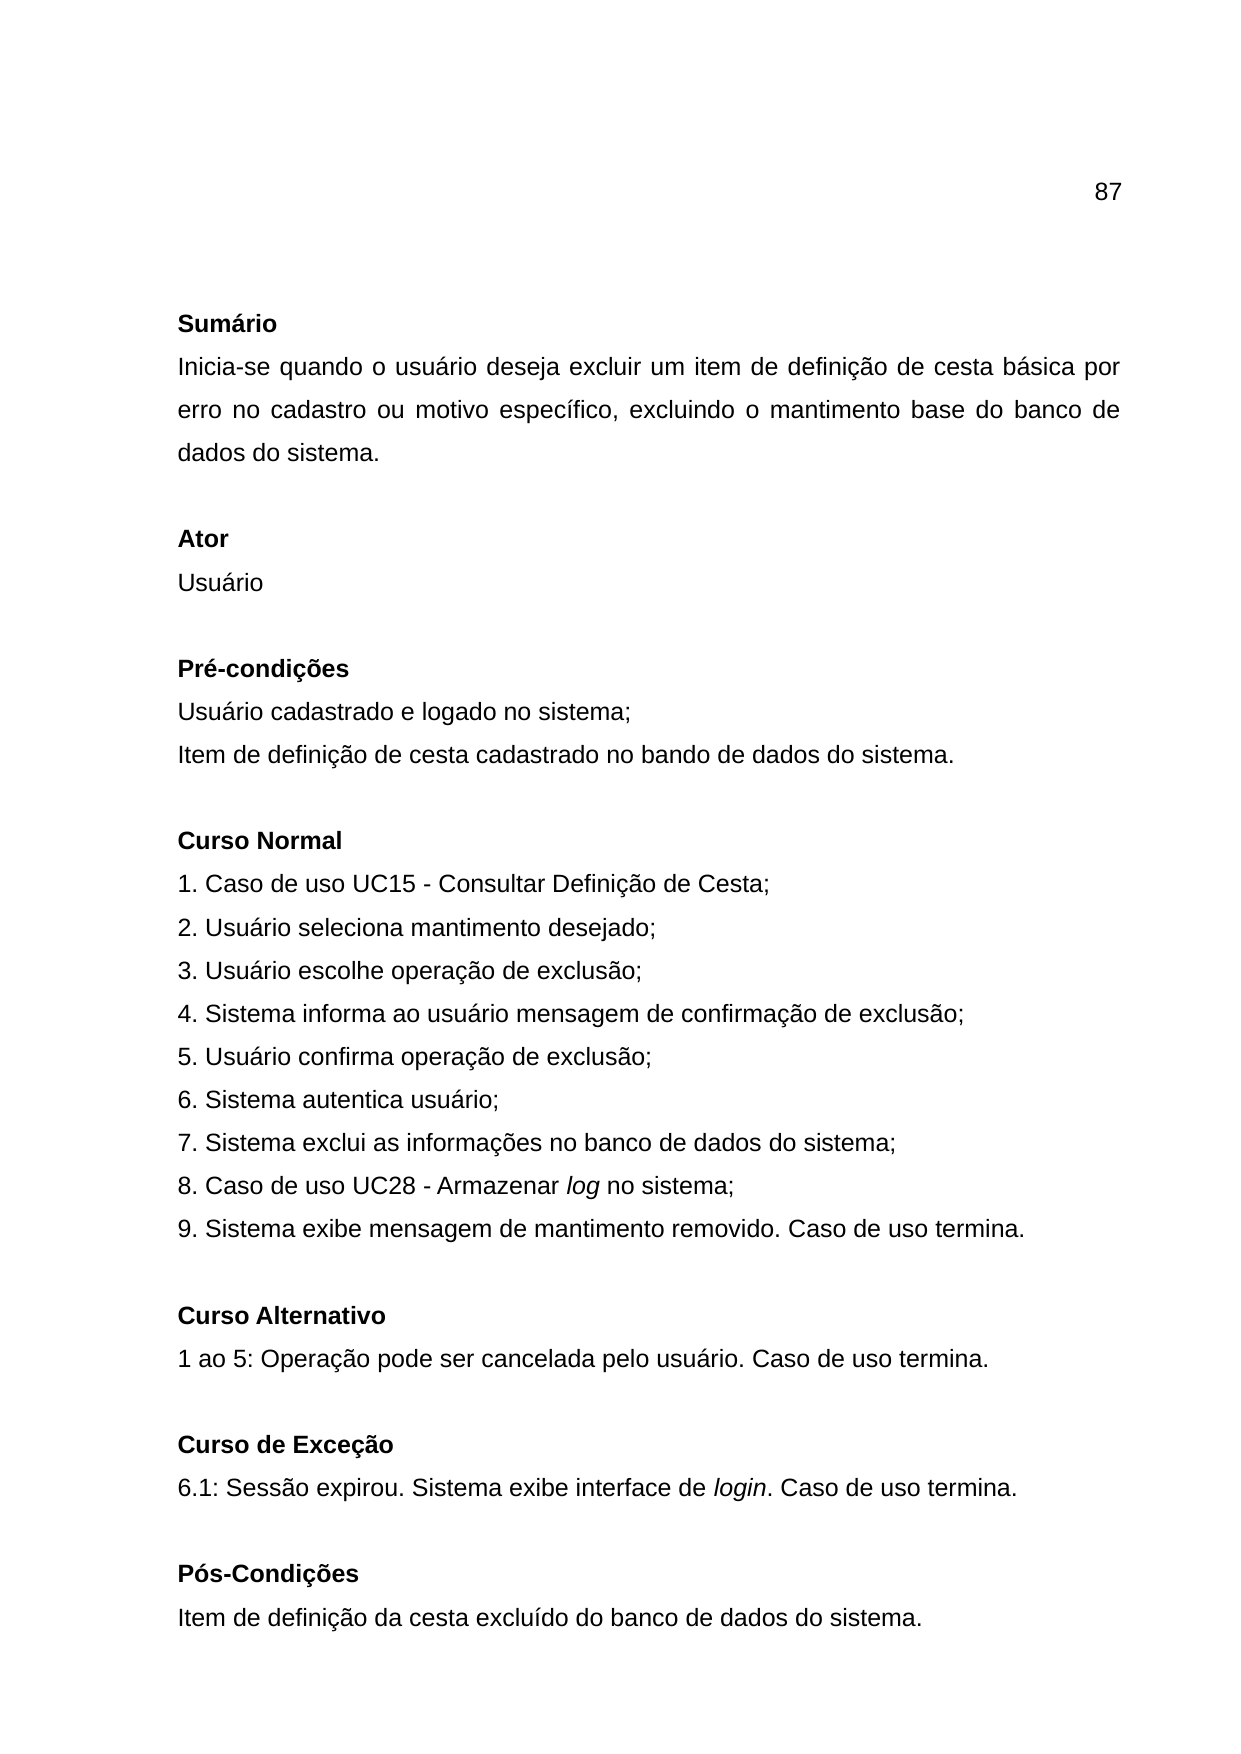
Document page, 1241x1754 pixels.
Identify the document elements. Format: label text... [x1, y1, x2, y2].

text 6. Sistema autentica usuário; [177, 1085, 1122, 1114]
text 8. Caso de uso UC28 - Armazenar log no sistema; [177, 1171, 1122, 1200]
text Item de definição de cesta cadastrado no bando de dados do sistema. [177, 740, 1122, 769]
text 6.1: Sessão expirou. Sistema exibe interface de login. Caso de uso termina. [177, 1473, 1122, 1502]
text Curso de Exceção [177, 1430, 1122, 1459]
text 7. Sistema exclui as informações no banco de dados do sistema; [177, 1128, 1122, 1157]
text Inicia-se quando o usuário deseja excluir um item de definição de cesta básica por erro no cadastro ou motivo específico, excluindo o mantimento base do banco de dados do sistema. [177, 352, 1122, 467]
text Sumário [177, 309, 1122, 338]
text Usuário [177, 568, 1122, 596]
text Pré-condições [177, 654, 1122, 683]
text 4. Sistema informa ao usuário mensagem de confirmação de exclusão; [177, 999, 1122, 1028]
text Ator [177, 524, 1122, 553]
text 1 ao 5: Operação pode ser cancelada pelo usuário. Caso de uso termina. [177, 1344, 1122, 1373]
text 3. Usuário escolhe operação de exclusão; [177, 956, 1122, 984]
text 1. Caso de uso UC15 - Consultar Definição de Cesta; [177, 869, 1122, 898]
text Curso Normal [177, 826, 1122, 855]
text 9. Sistema exibe mensagem de mantimento removido. Caso de uso termina. [177, 1214, 1122, 1243]
text Pós-Condições [177, 1559, 1122, 1588]
text Usuário cadastrado e logado no sistema; [177, 697, 1122, 726]
text 2. Usuário seleciona mantimento desejado; [177, 913, 1122, 941]
text Curso Alternativo [177, 1301, 1122, 1329]
text Item de definição da cesta excluído do banco de dados do sistema. [177, 1603, 1122, 1631]
text 5. Usuário confirma operação de exclusão; [177, 1042, 1122, 1071]
